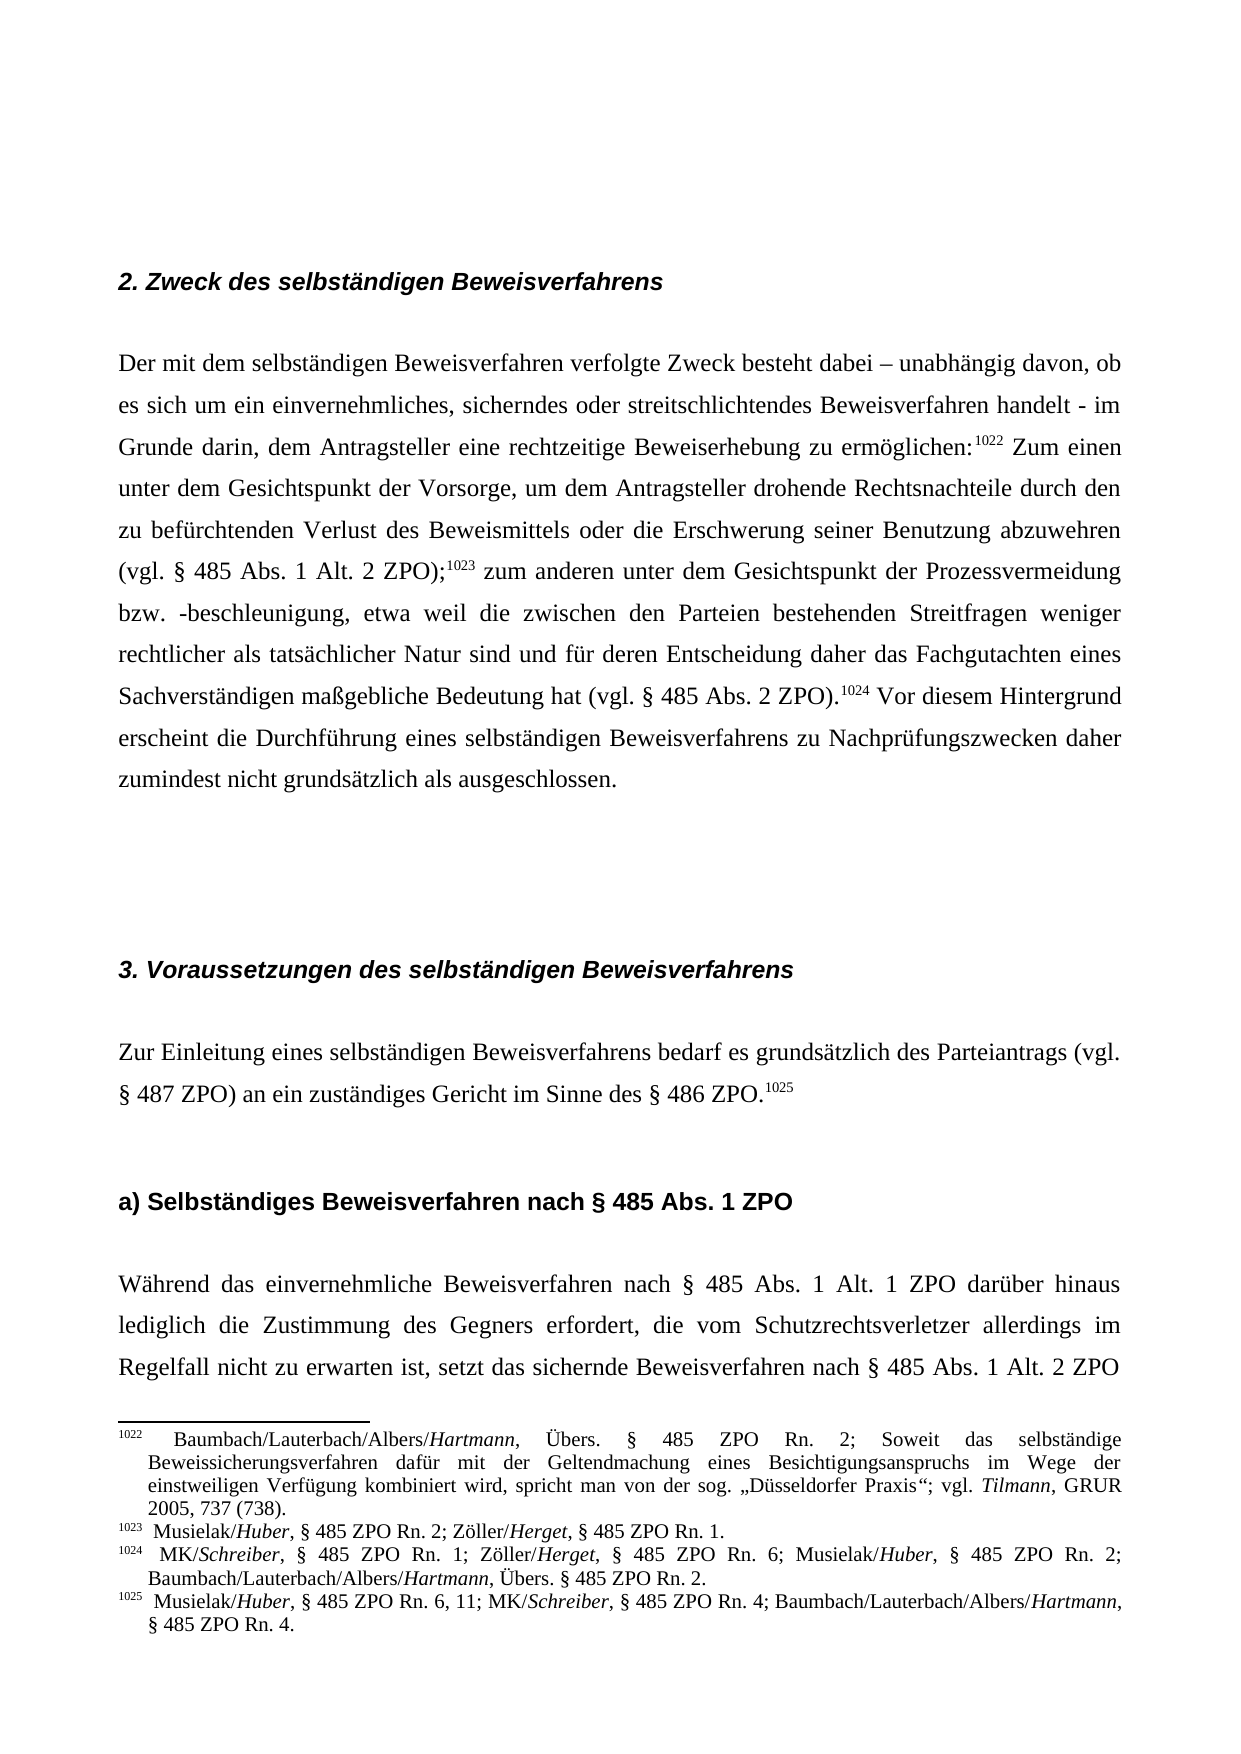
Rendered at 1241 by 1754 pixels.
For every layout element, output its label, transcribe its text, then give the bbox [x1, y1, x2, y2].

text Zur Einleitung eines selbständigen Beweisverfahrens bedarf es grundsätzlich des Parteiantrags (vgl. § 487 ZPO) an ein zuständiges Gericht im Sinne des § 486 ZPO. [118, 1038, 1122, 1107]
text MK/Schreiber, § 485 ZPO Rn. 1; Zöller/Herget, § 485 ZPO Rn. 6; Musielak/Huber, § 485 ZPO Rn. 2; Baumbach/Lauterbach/Albers/Hartmann, Übers. § 485 ZPO Rn. 2. [118, 1543, 1122, 1589]
text Während das einvernehmliche Beweisverfahren nach § 485 Abs. 1 Alt. 1 ZPO darüber hinaus lediglich die Zustimmung des Gegners erfordert, die vom Schutzrechtsverletzer allerdings im Regelfall nicht zu erwarten ist, setzt das sichernde Beweisverfahren nach § 485 Abs. 1 Alt. 2 ZPO [118, 1270, 1122, 1381]
subtitle a) Selbständiges Beweisverfahren nach § 485 Abs. 1 ZPO [118, 1188, 1122, 1216]
text Musielak/Huber, § 485 ZPO Rn. 2; Zöller/Herget, § 485 ZPO Rn. 1. [118, 1520, 1122, 1543]
text Der mit dem selbständigen Beweisverfahren verfolgte Zweck besteht dabei – unabhängig davon, ob es sich um ein einvernehmliches, sicherndes oder streitschlichtendes Beweisverfahren handelt - im Grunde darin, dem Antragsteller eine rechtzeitige Beweiserhebung zu ermöglichen: Zum einen unter dem Gesichtspunkt der Vorsorge, um dem Antragsteller drohende Rechtsnachteile durch den zu befürchtenden Verlust des Beweismittels oder die Erschwerung seiner Benutzung abzuwehren (vgl. § 485 Abs. 1 Alt. 2 ZPO); zum anderen unter dem Gesichtspunkt der Prozessvermeidung bzw. -beschleunigung, etwa weil die zwischen den Parteien bestehenden Streitfragen weniger rechtlicher als tatsächlicher Natur sind und für deren Entscheidung daher das Fachgutachten eines Sachverständigen maßgebliche Bedeutung hat (vgl. § 485 Abs. 2 ZPO). Vor diesem Hintergrund erscheint die Durchführung eines selbständigen Beweisverfahrens zu Nachprüfungszwecken daher zumindest nicht grundsätzlich als ausgeschlossen. [118, 349, 1122, 793]
text Baumbach/Lauterbach/Albers/Hartmann, Übers. § 485 ZPO Rn. 2; Soweit das selbständige Beweissicherungsverfahren dafür mit der Geltendmachung eines Besichtigungsanspruchs im Wege der einstweiligen Verfügung kombiniert wird, spricht man von der sog. „Düsseldorfer Praxis“; vgl. Tilmann, GRUR 2005, 737 (738). [118, 1428, 1122, 1520]
subtitle 3. Voraussetzungen des selbständigen Beweisverfahrens [118, 956, 1122, 984]
text Musielak/Huber, § 485 ZPO Rn. 6, 11; MK/Schreiber, § 485 ZPO Rn. 4; Baumbach/Lauterbach/Albers/Hartmann, § 485 ZPO Rn. 4. [118, 1589, 1122, 1636]
subtitle 2. Zweck des selbständigen Beweisverfahrens [118, 268, 1122, 296]
